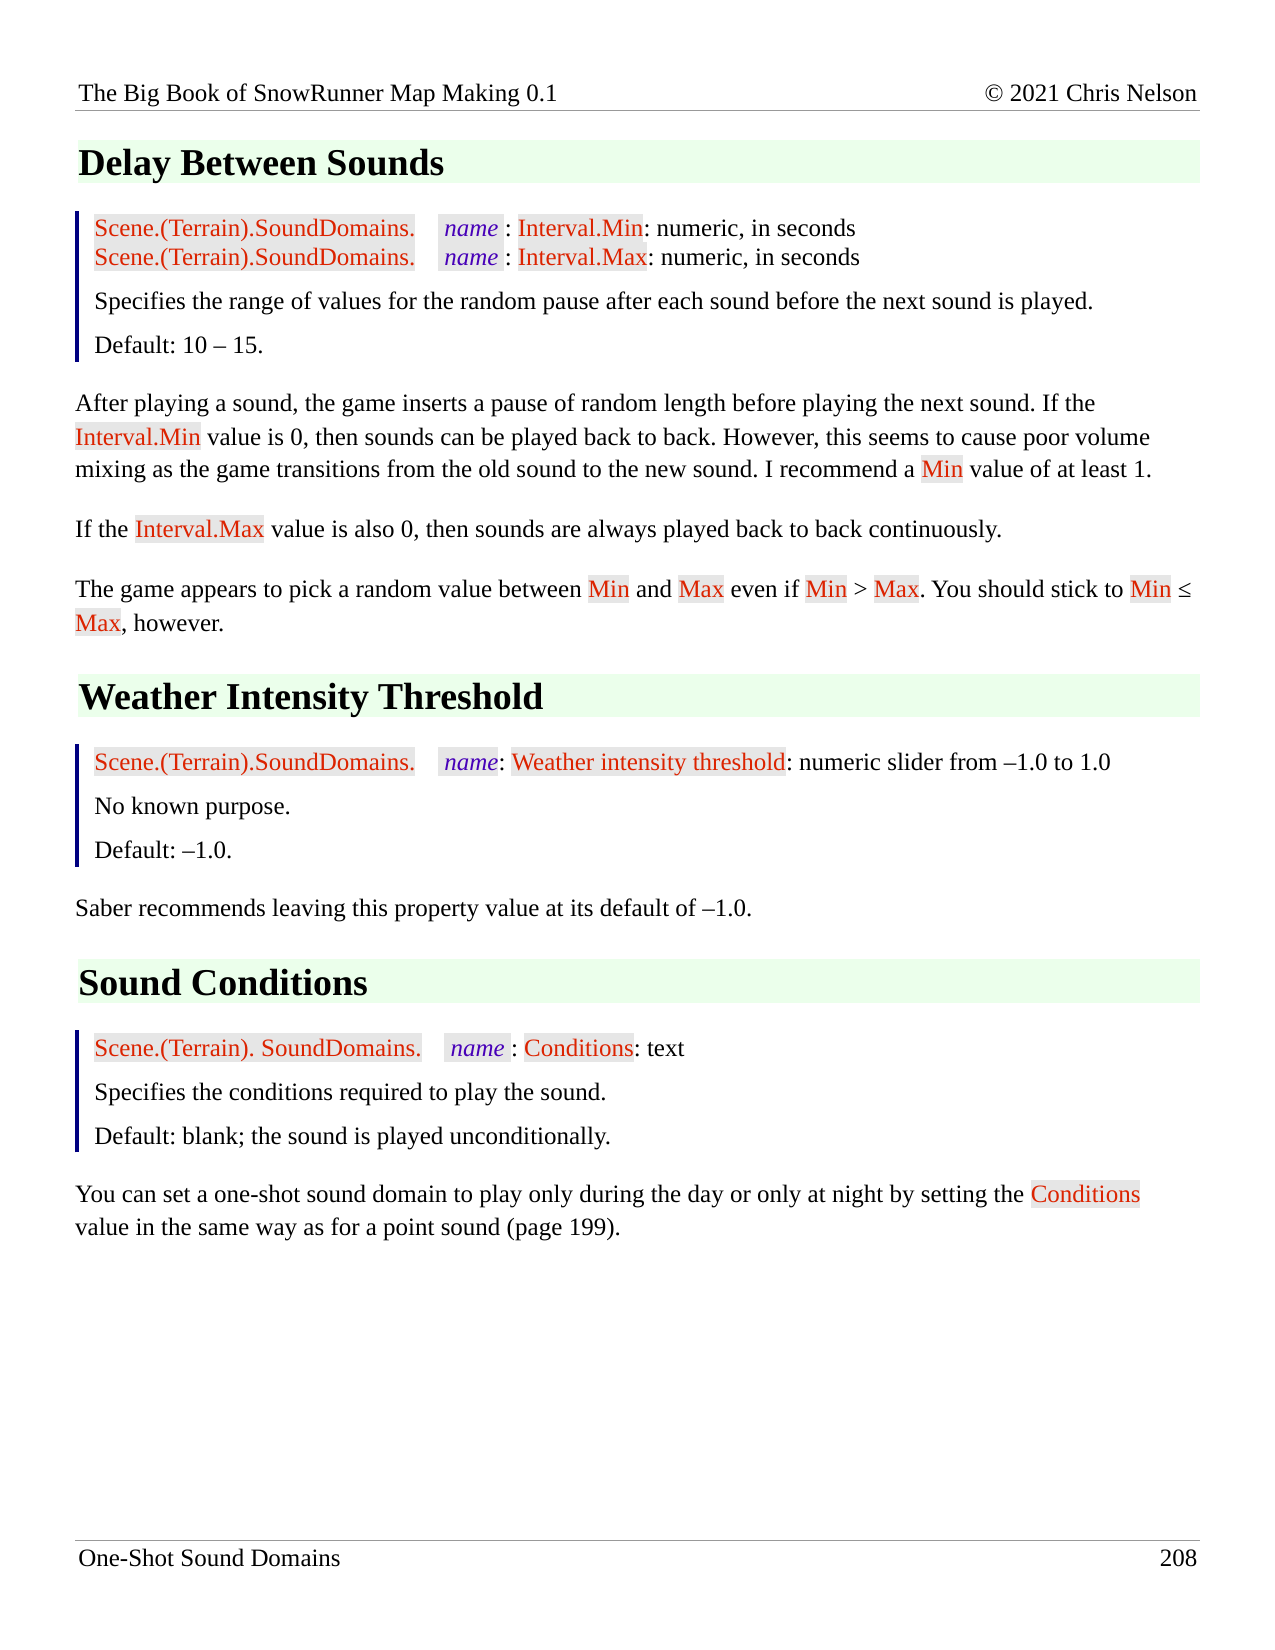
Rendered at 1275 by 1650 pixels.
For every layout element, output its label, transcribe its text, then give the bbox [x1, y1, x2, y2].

text Default: blank; the sound is played unconditionally. [79, 1118, 1200, 1152]
text Saber recommends leaving this property value at its default of –1.0. [75, 893, 1200, 922]
subtitle Weather Intensity Threshold [78, 674, 1200, 717]
text If the Interval.Max value is also 0, then sounds are always played back to back continuously. [75, 514, 1200, 543]
text Scene.(Terrain).SoundDomains. name : Interval.Min: numeric, in seconds Scene.(Terrain).SoundDomains. name : Interval.Max: numeric, in seconds [79, 211, 1200, 271]
text Scene.(Terrain).SoundDomains. name: Weather intensity threshold: numeric slider from –1.0 to 1.0 [79, 744, 1200, 776]
subtitle Sound Conditions [78, 959, 1200, 1003]
subtitle Delay Between Sounds [78, 140, 1200, 183]
text Default: 10 – 15. [79, 327, 1200, 362]
text Specifies the conditions required to play the sound. [79, 1074, 1200, 1106]
text Specifies the range of values for the random pause after each sound before the next sound is played. [79, 283, 1200, 315]
text Default: –1.0. [79, 832, 1200, 867]
text Scene.(Terrain). SoundDomains. name : Conditions: text [79, 1030, 1200, 1062]
text No known purpose. [79, 788, 1200, 820]
text After playing a sound, the game inserts a pause of random length before playing the next sound. If the Interval.Min value is 0, then sounds can be played back to back. However, this seems to cause poor volume mixing as the game transitions from the old sound to the new sound. I recommend a Min value of at least 1. [75, 388, 1200, 483]
text The game appears to pick a random value between Min and Max even if Min > Max. You should stick to Min ≤ Max, however. [75, 574, 1200, 636]
text You can set a one-shot sound domain to play only during the day or only at night by setting the Conditions value in the same way as for a point sound (page 199). [75, 1179, 1200, 1241]
